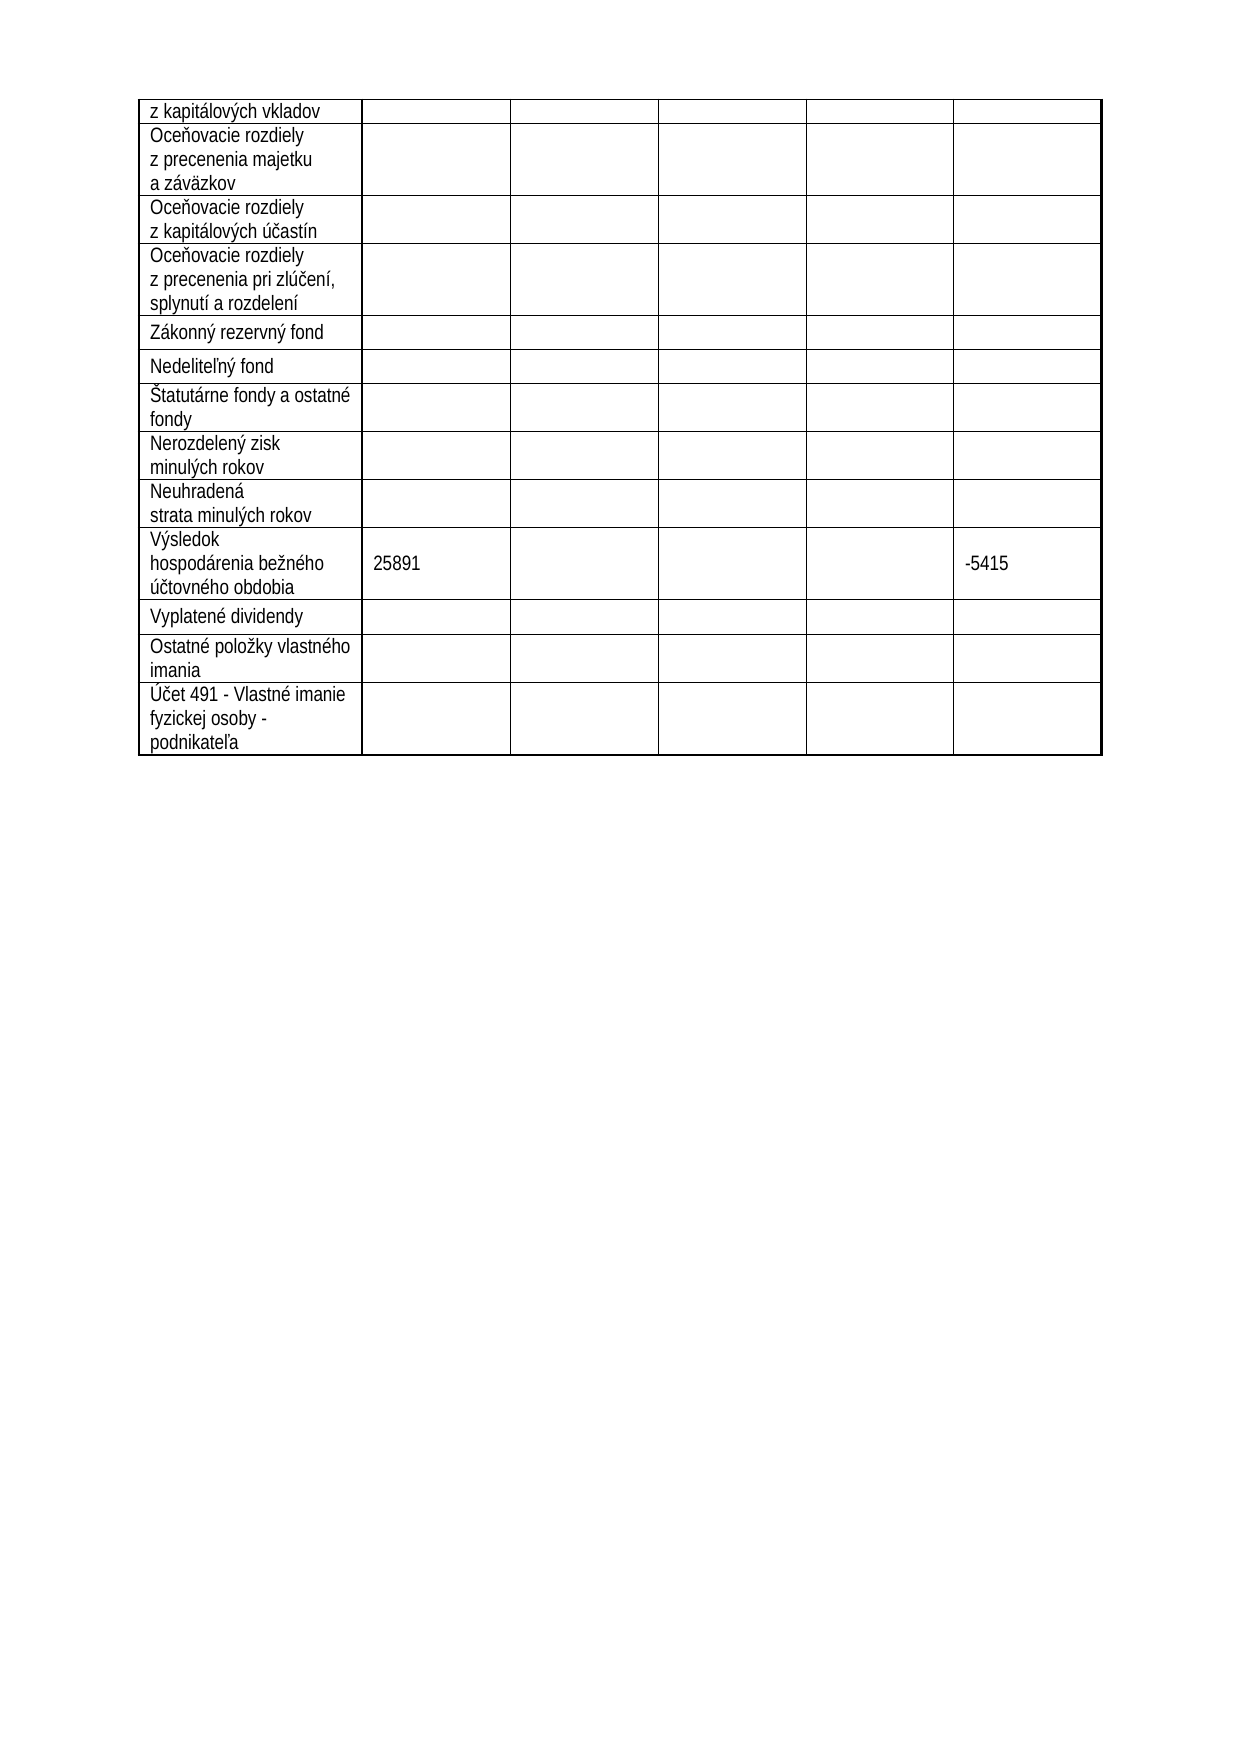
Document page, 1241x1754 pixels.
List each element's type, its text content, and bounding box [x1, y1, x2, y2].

table_cell [659, 350, 806, 383]
table_cell Vyplatené dividendy [140, 600, 361, 634]
table_cell [954, 480, 1100, 527]
table_cell [807, 683, 953, 754]
table_cell [954, 244, 1100, 314]
table_cell [807, 316, 953, 349]
table_cell Výsledok hospodárenia bežného účtovného obdobia [140, 528, 361, 599]
table_cell [511, 528, 658, 599]
table_cell [659, 635, 806, 682]
table_cell Štatutárne fondy a ostatné fondy [140, 384, 361, 431]
table_cell [807, 350, 953, 383]
table_cell [363, 244, 510, 314]
table_cell [659, 600, 806, 634]
table_cell [954, 124, 1100, 194]
table_cell [807, 528, 953, 599]
table_cell Zákonný rezervný fond [140, 316, 361, 349]
table_cell [511, 600, 658, 634]
table_cell [511, 350, 658, 383]
table_cell [954, 196, 1100, 242]
table_cell z kapitálových vkladov [140, 100, 361, 122]
table_cell [363, 635, 510, 682]
table_cell [511, 432, 658, 479]
table_cell [363, 480, 510, 527]
table_cell [954, 100, 1100, 122]
table_cell Oceňovacie rozdiely z precenenia majetku a záväzkov [140, 124, 361, 194]
table_cell [807, 196, 953, 242]
table_cell [954, 350, 1100, 383]
table_cell [659, 683, 806, 754]
table_cell [363, 432, 510, 479]
table_cell [511, 244, 658, 314]
table_cell [511, 384, 658, 431]
table_cell [659, 196, 806, 242]
table_cell [807, 480, 953, 527]
table_cell [659, 480, 806, 527]
table_cell [363, 124, 510, 194]
table_cell Účet 491 - Vlastné imanie fyzickej osoby - podnikateľa [140, 683, 361, 754]
table_cell [659, 384, 806, 431]
table_cell [807, 432, 953, 479]
table_cell [659, 316, 806, 349]
table_cell [363, 196, 510, 242]
table_cell [954, 432, 1100, 479]
table_cell [954, 635, 1100, 682]
table_cell [807, 244, 953, 314]
table_cell [659, 432, 806, 479]
table_cell [363, 384, 510, 431]
table_cell [363, 683, 510, 754]
table_cell Oceňovacie rozdiely z precenenia pri zlúčení, splynutí a rozdelení [140, 244, 361, 314]
table_cell [954, 384, 1100, 431]
table_cell [511, 196, 658, 242]
table_cell Oceňovacie rozdiely z kapitálových účastín [140, 196, 361, 242]
table_cell [807, 384, 953, 431]
table_cell [954, 600, 1100, 634]
table_cell [363, 350, 510, 383]
table_cell [511, 124, 658, 194]
table_cell 25891 [363, 528, 510, 599]
table_cell [511, 316, 658, 349]
table_cell [659, 528, 806, 599]
table_cell [511, 480, 658, 527]
table_cell [511, 683, 658, 754]
table_cell [511, 635, 658, 682]
table_cell -5415 [954, 528, 1100, 599]
table_cell [659, 124, 806, 194]
table_cell [807, 635, 953, 682]
table_cell Nerozdelený zisk minulých rokov [140, 432, 361, 479]
table_cell [807, 100, 953, 122]
table_cell [954, 683, 1100, 754]
table_cell [363, 316, 510, 349]
table_cell [954, 316, 1100, 349]
table_cell [363, 100, 510, 122]
table_cell [659, 244, 806, 314]
table_cell Neuhradená strata minulých rokov [140, 480, 361, 527]
table_cell [807, 600, 953, 634]
table_cell [363, 600, 510, 634]
table_cell [511, 100, 658, 122]
table_cell Ostatné položky vlastného imania [140, 635, 361, 682]
table_cell [659, 100, 806, 122]
table_cell [807, 124, 953, 194]
table_cell Nedeliteľný fond [140, 350, 361, 383]
